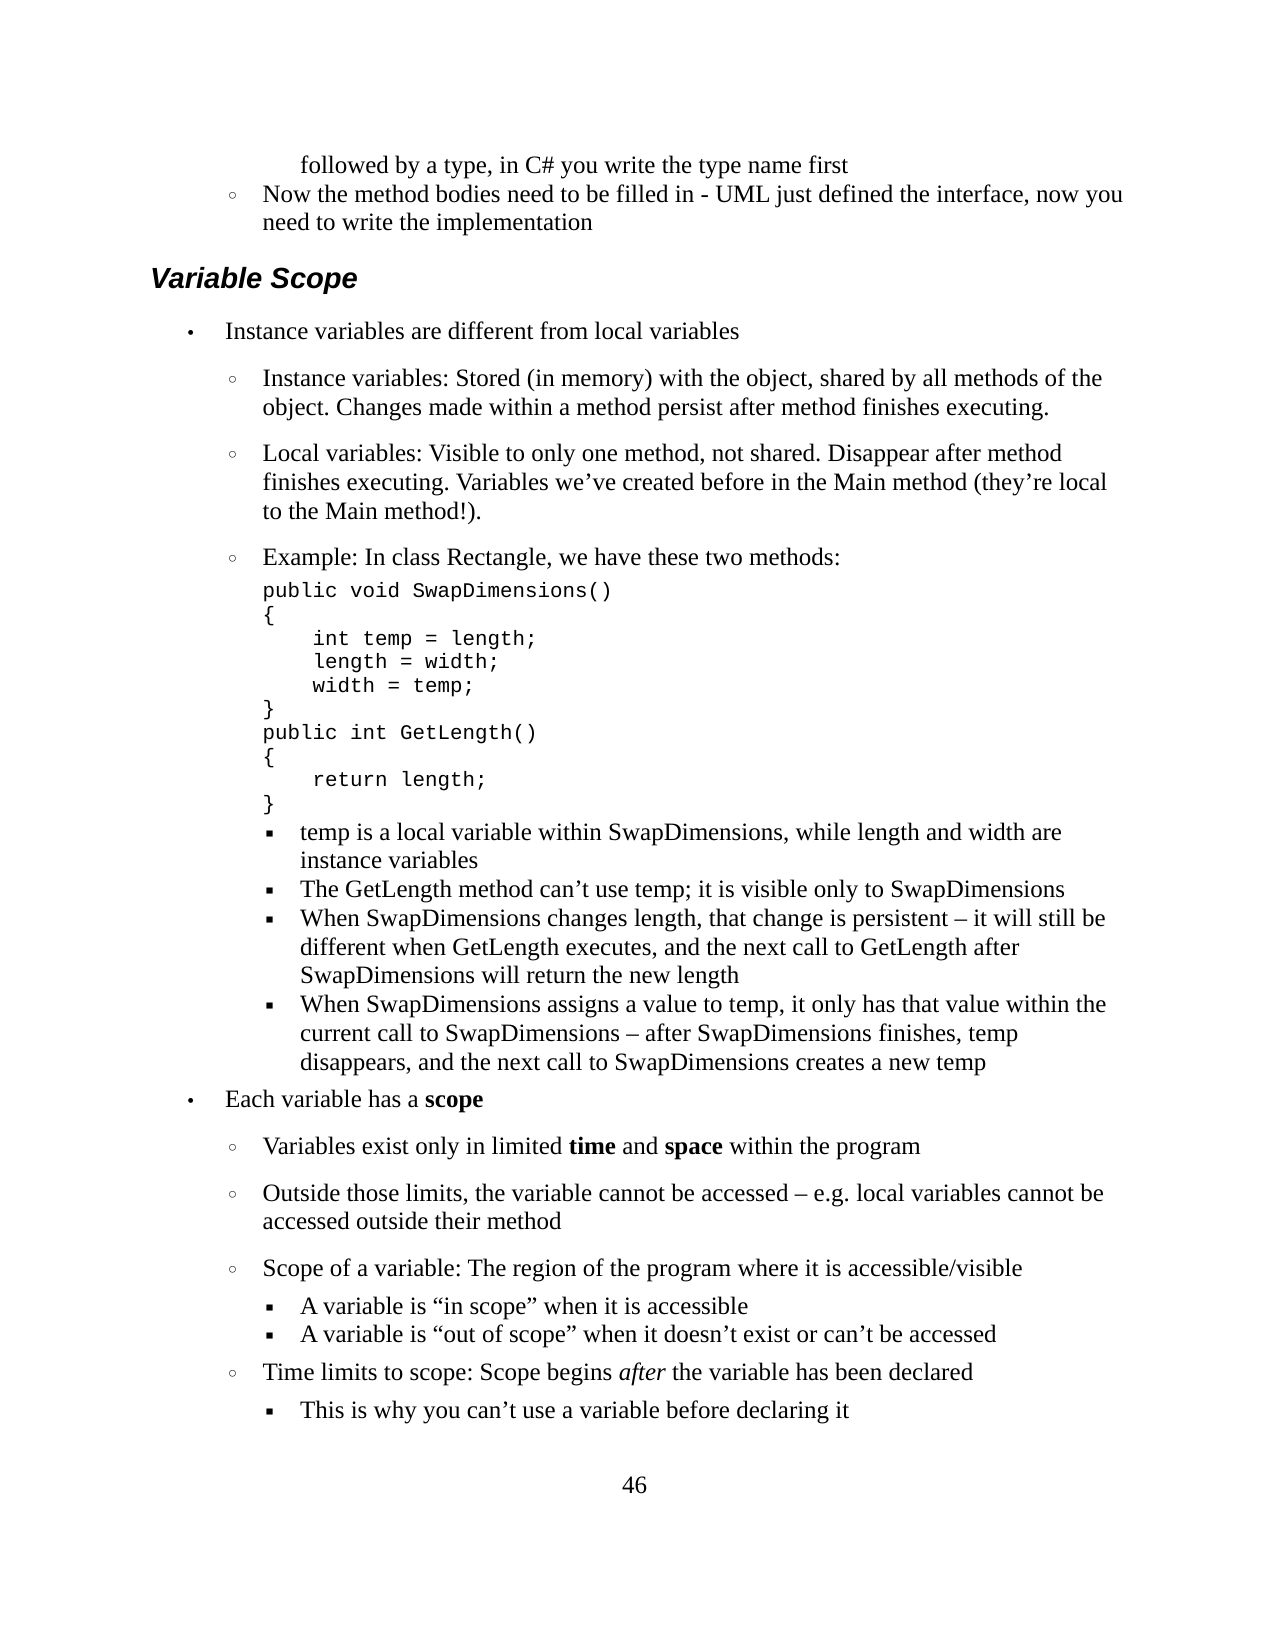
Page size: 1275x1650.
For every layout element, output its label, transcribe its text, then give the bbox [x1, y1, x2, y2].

list public int GetLength() [225, 722, 1125, 746]
list width = temp; [225, 675, 1125, 698]
list Instance variables: Stored (in memory) with the object, shared by all methods of the object. Changes made within a method persist after method finishes executing. [225, 363, 1125, 420]
list Each variable has a scope [187, 1084, 1125, 1113]
list } [225, 698, 1125, 722]
list int temp = length; [225, 627, 1125, 651]
list Variables exist only in limited time and space within the program [225, 1131, 1125, 1160]
list public void SwapDimensions() [225, 580, 1125, 604]
list The GetLength method can’t use temp; it is visible only to SwapDimensions [262, 874, 1125, 903]
list return length; [225, 769, 1125, 793]
list Example: In class Rectangle, we have these two methods: [225, 542, 1125, 571]
list Instance variables are different from local variables [187, 316, 1125, 345]
list Now the method bodies need to be filled in - UML just defined the interface, now you need to write the implementation [225, 179, 1125, 236]
list } [225, 793, 1125, 817]
list This is why you can’t use a variable before declaring it [262, 1395, 1125, 1424]
list Outside those limits, the variable cannot be accessed – e.g. local variables cannot be accessed outside their method [225, 1178, 1125, 1235]
subtitle Variable Scope [150, 261, 1125, 295]
list A variable is “in scope” when it is accessible [262, 1291, 1125, 1319]
list Local variables: Visible to only one method, not shared. Disappear after method finishes executing. Variables we’ve created before in the Main method (they’re local to the Main method!). [225, 438, 1125, 524]
list { [225, 746, 1125, 769]
list When SwapDimensions assigns a value to temp, it only has that value within the current call to SwapDimensions – after SwapDimensions finishes, temp disappears, and the next call to SwapDimensions creates a new temp [262, 989, 1125, 1075]
list length = width; [225, 651, 1125, 675]
list A variable is “out of scope” when it doesn’t exist or can’t be accessed [262, 1319, 1125, 1348]
list Time limits to scope: Scope begins after the variable has been declared [225, 1357, 1125, 1386]
list temp is a local variable within SwapDimensions, while length and width are instance variables [262, 817, 1125, 874]
list { [225, 604, 1125, 627]
list Scope of a variable: The region of the program where it is accessible/visible [225, 1253, 1125, 1282]
list When SwapDimensions changes length, that change is persistent – it will still be different when GetLength executes, and the next call to GetLength after SwapDimensions will return the new length [262, 903, 1125, 989]
list followed by a type, in C# you write the type name first [262, 150, 1125, 179]
